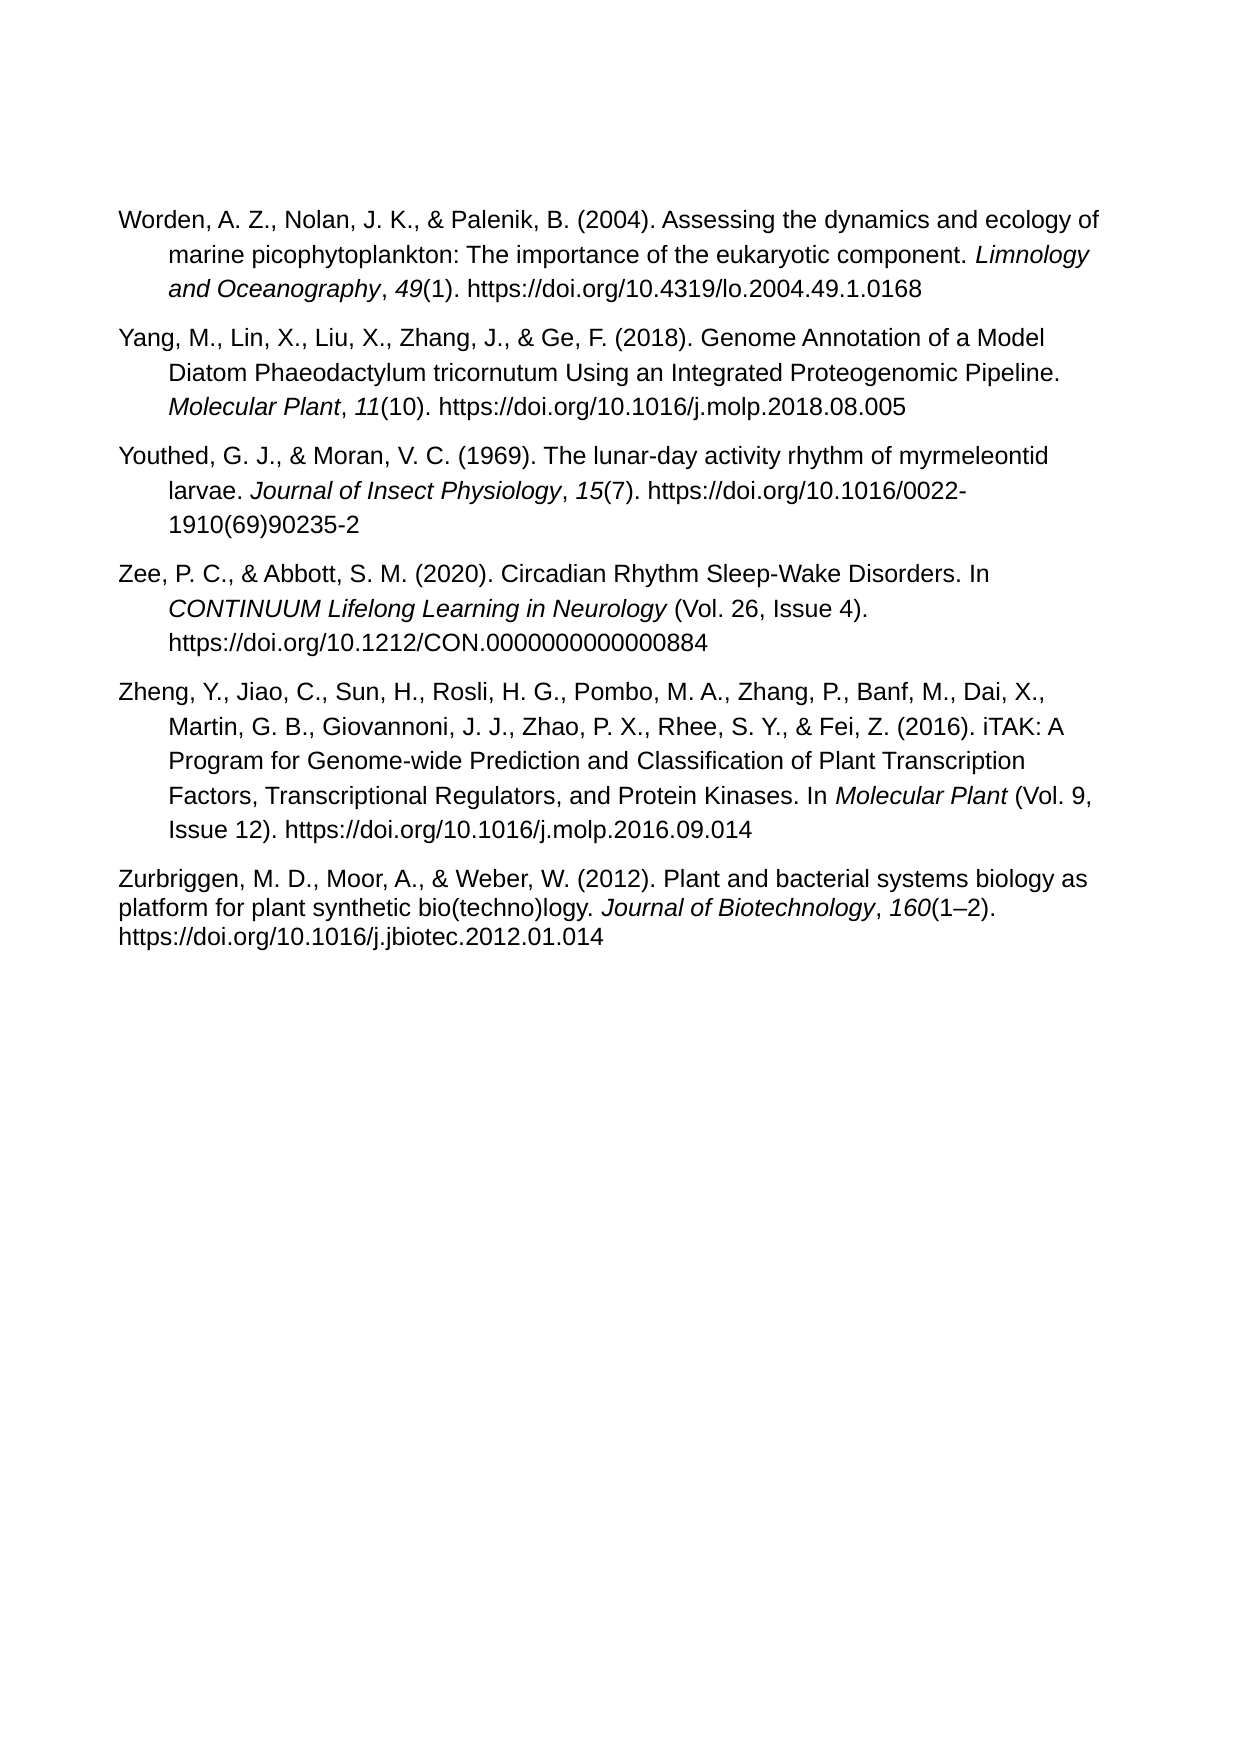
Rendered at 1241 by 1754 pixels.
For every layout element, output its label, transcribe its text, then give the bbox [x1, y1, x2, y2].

text Zurbriggen, M. D., Moor, A., & Weber, W. (2012). Plant and bacterial systems biology as platform for plant synthetic bio(techno)logy. Journal of Biotechnology, 160(1–2). https://doi.org/10.1016/j.jbiotec.2012.01.014 [118, 864, 1122, 950]
text Zheng, Y., Jiao, C., Sun, H., Rosli, H. G., Pombo, M. A., Zhang, P., Banf, M., Dai, X., Martin, G. B., Giovannoni, J. J., Zhao, P. X., Rhee, S. Y., & Fei, Z. (2016). iTAK: A Program for Genome-wide Prediction and Classification of Plant Transcription Factors, Transcriptional Regulators, and Protein Kinases. In Molecular Plant (Vol. 9, Issue 12). https://doi.org/10.1016/j.molp.2016.09.014 [118, 677, 1122, 844]
text Youthed, G. J., & Moran, V. C. (1969). The lunar-day activity rhythm of myrmeleontid larvae. Journal of Insect Physiology, 15(7). https://doi.org/10.1016/0022-1910(69)90235-2 [118, 441, 1122, 539]
text Zee, P. C., & Abbott, S. M. (2020). Circadian Rhythm Sleep-Wake Disorders. In CONTINUUM Lifelong Learning in Neurology (Vol. 26, Issue 4). https://doi.org/10.1212/CON.0000000000000884 [118, 559, 1122, 657]
text Worden, A. Z., Nolan, J. K., & Palenik, B. (2004). Assessing the dynamics and ecology of marine picophytoplankton: The importance of the eukaryotic component. Limnology and Oceanography, 49(1). https://doi.org/10.4319/lo.2004.49.1.0168 [118, 205, 1122, 303]
text Yang, M., Lin, X., Liu, X., Zhang, J., & Ge, F. (2018). Genome Annotation of a Model Diatom Phaeodactylum tricornutum Using an Integrated Proteogenomic Pipeline. Molecular Plant, 11(10). https://doi.org/10.1016/j.molp.2018.08.005 [118, 323, 1122, 421]
